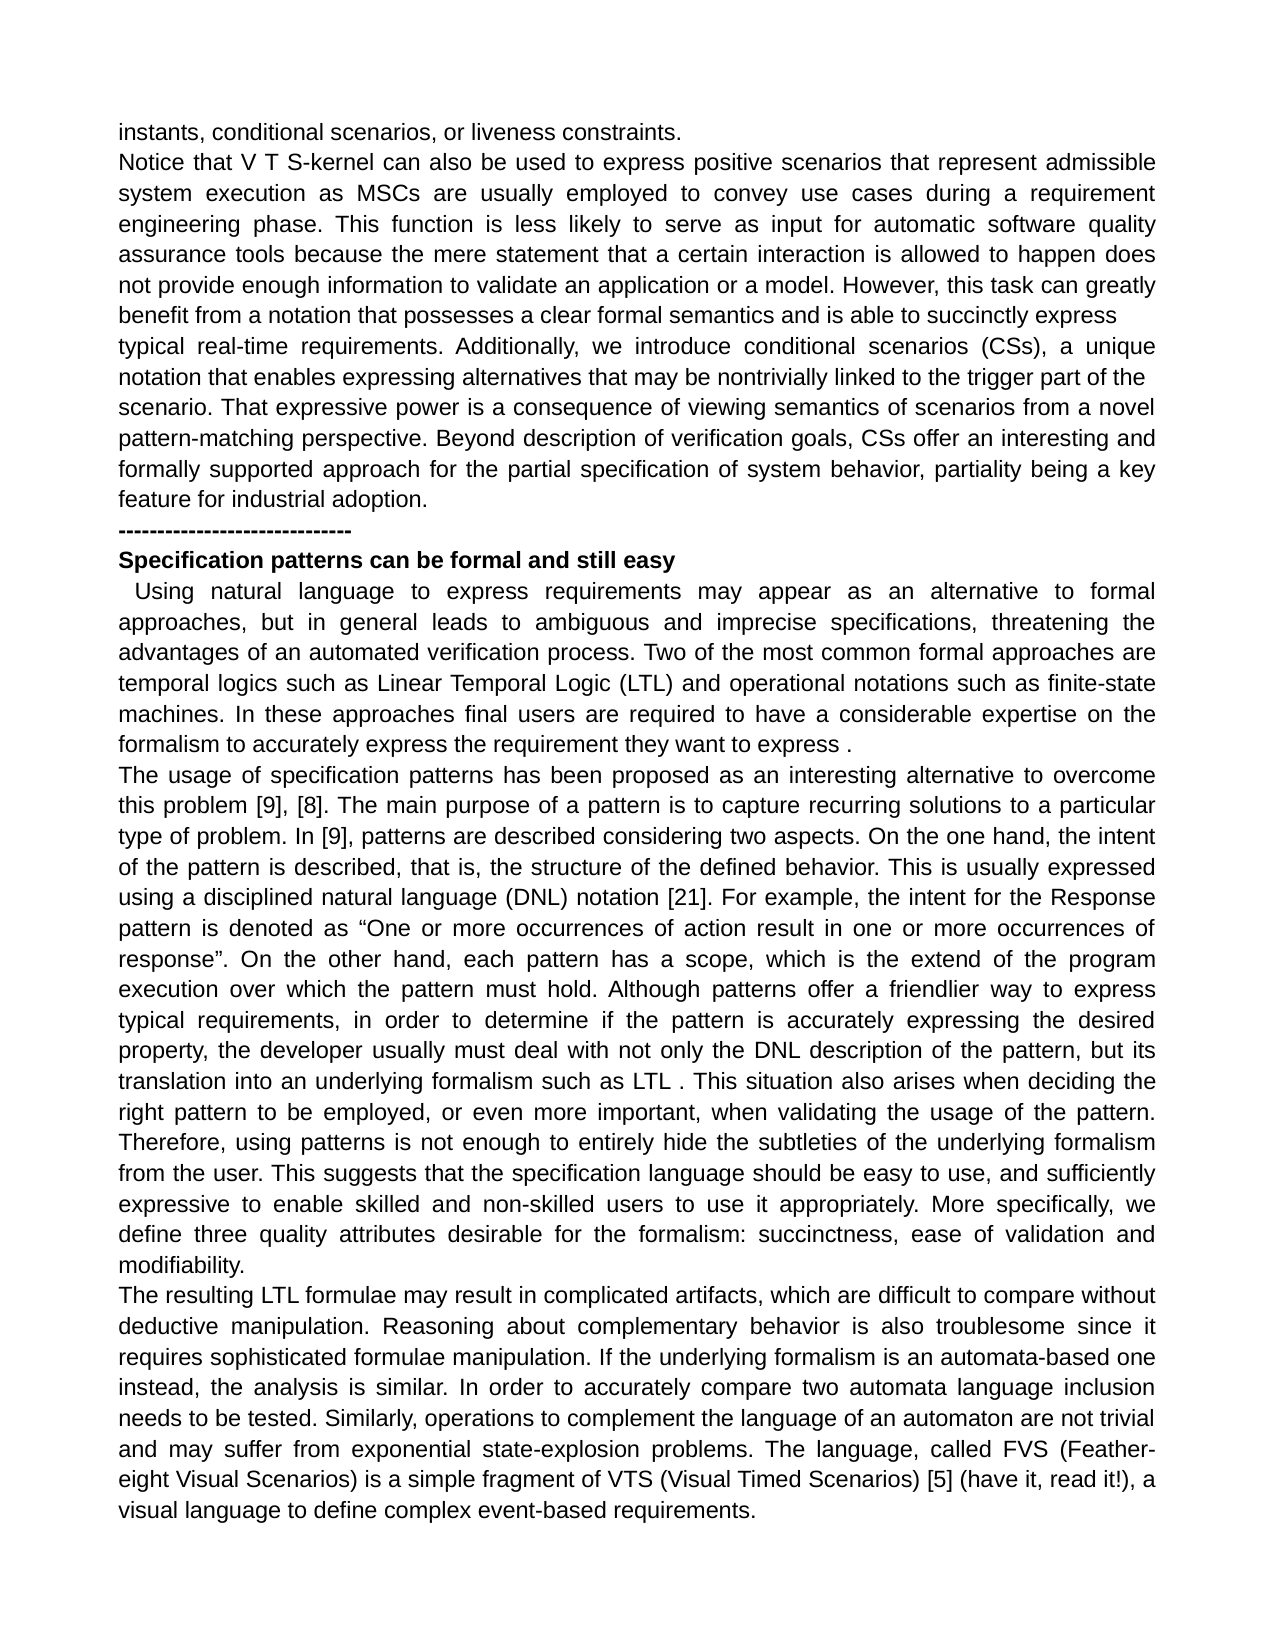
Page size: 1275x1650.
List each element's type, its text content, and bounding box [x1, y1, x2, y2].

text instants, conditional scenarios, or liveness constraints. [118, 118, 1157, 145]
text ------------------------------ [118, 516, 1157, 543]
text The usage of specification patterns has been proposed as an interesting alternative to overcome this problem [9], [8]. The main purpose of a pattern is to capture recurring solutions to a particular type of problem. In [9], patterns are described considering two aspects. On the one hand, the intent of the pattern is described, that is, the structure of the defined behavior. This is usually expressed using a disciplined natural language (DNL) notation [21]. For example, the intent for the Response pattern is denoted as “One or more occurrences of action result in one or more occurrences of response”. On the other hand, each pattern has a scope, which is the extend of the program execution over which the pattern must hold. Although patterns offer a friendlier way to express typical requirements, in order to determine if the pattern is accurately expressing the desired property, the developer usually must deal with not only the DNL description of the pattern, but its translation into an underlying formalism such as LTL . This situation also arises when deciding the right pattern to be employed, or even more important, when validating the usage of the pattern. Therefore, using patterns is not enough to entirely hide the subtleties of the underlying formalism from the user. This suggests that the specification language should be easy to use, and sufficiently expressive to enable skilled and non-skilled users to use it appropriately. More specifically, we define three quality attributes desirable for the formalism: succinctness, ease of validation and modifiability. [118, 761, 1157, 1278]
text The resulting LTL formulae may result in complicated artifacts, which are difficult to compare without deductive manipulation. Reasoning about complementary behavior is also troublesome since it requires sophisticated formulae manipulation. If the underlying formalism is an automata-based one instead, the analysis is similar. In order to accurately compare two automata language inclusion needs to be tested. Similarly, operations to complement the language of an automaton are not trivial and may suffer from exponential state-explosion problems. The language, called FVS (Feather- eight Visual Scenarios) is a simple fragment of VTS (Visual Timed Scenarios) [5] (have it, read it!), a visual language to define complex event-based requirements. [118, 1282, 1157, 1523]
text typical real-time requirements. Additionally, we introduce conditional scenarios (CSs), a unique notation that enables expressing alternatives that may be nontrivially linked to the trigger part of the [118, 332, 1157, 390]
text scenario. That expressive power is a consequence of viewing semantics of scenarios from a novel pattern-matching perspective. Beyond description of verification goals, CSs offer an interesting and formally supported approach for the partial specification of system behavior, partiality being a key feature for industrial adoption. [118, 394, 1157, 512]
text Specification patterns can be formal and still easy [118, 547, 1157, 574]
text Notice that V T S-kernel can also be used to express positive scenarios that represent admissible system execution as MSCs are usually employed to convey use cases during a requirement engineering phase. This function is less likely to serve as input for automatic software quality assurance tools because the mere statement that a certain interaction is allowed to happen does not provide enough information to validate an application or a model. However, this task can greatly benefit from a notation that possesses a clear formal semantics and is able to succinctly express [118, 149, 1157, 329]
text Using natural language to express requirements may appear as an alternative to formal approaches, but in general leads to ambiguous and imprecise specifications, threatening the advantages of an automated verification process. Two of the most common formal approaches are temporal logics such as Linear Temporal Logic (LTL) and operational notations such as finite-state machines. In these approaches final users are required to have a considerable expertise on the formalism to accurately express the requirement they want to express . [118, 577, 1157, 757]
